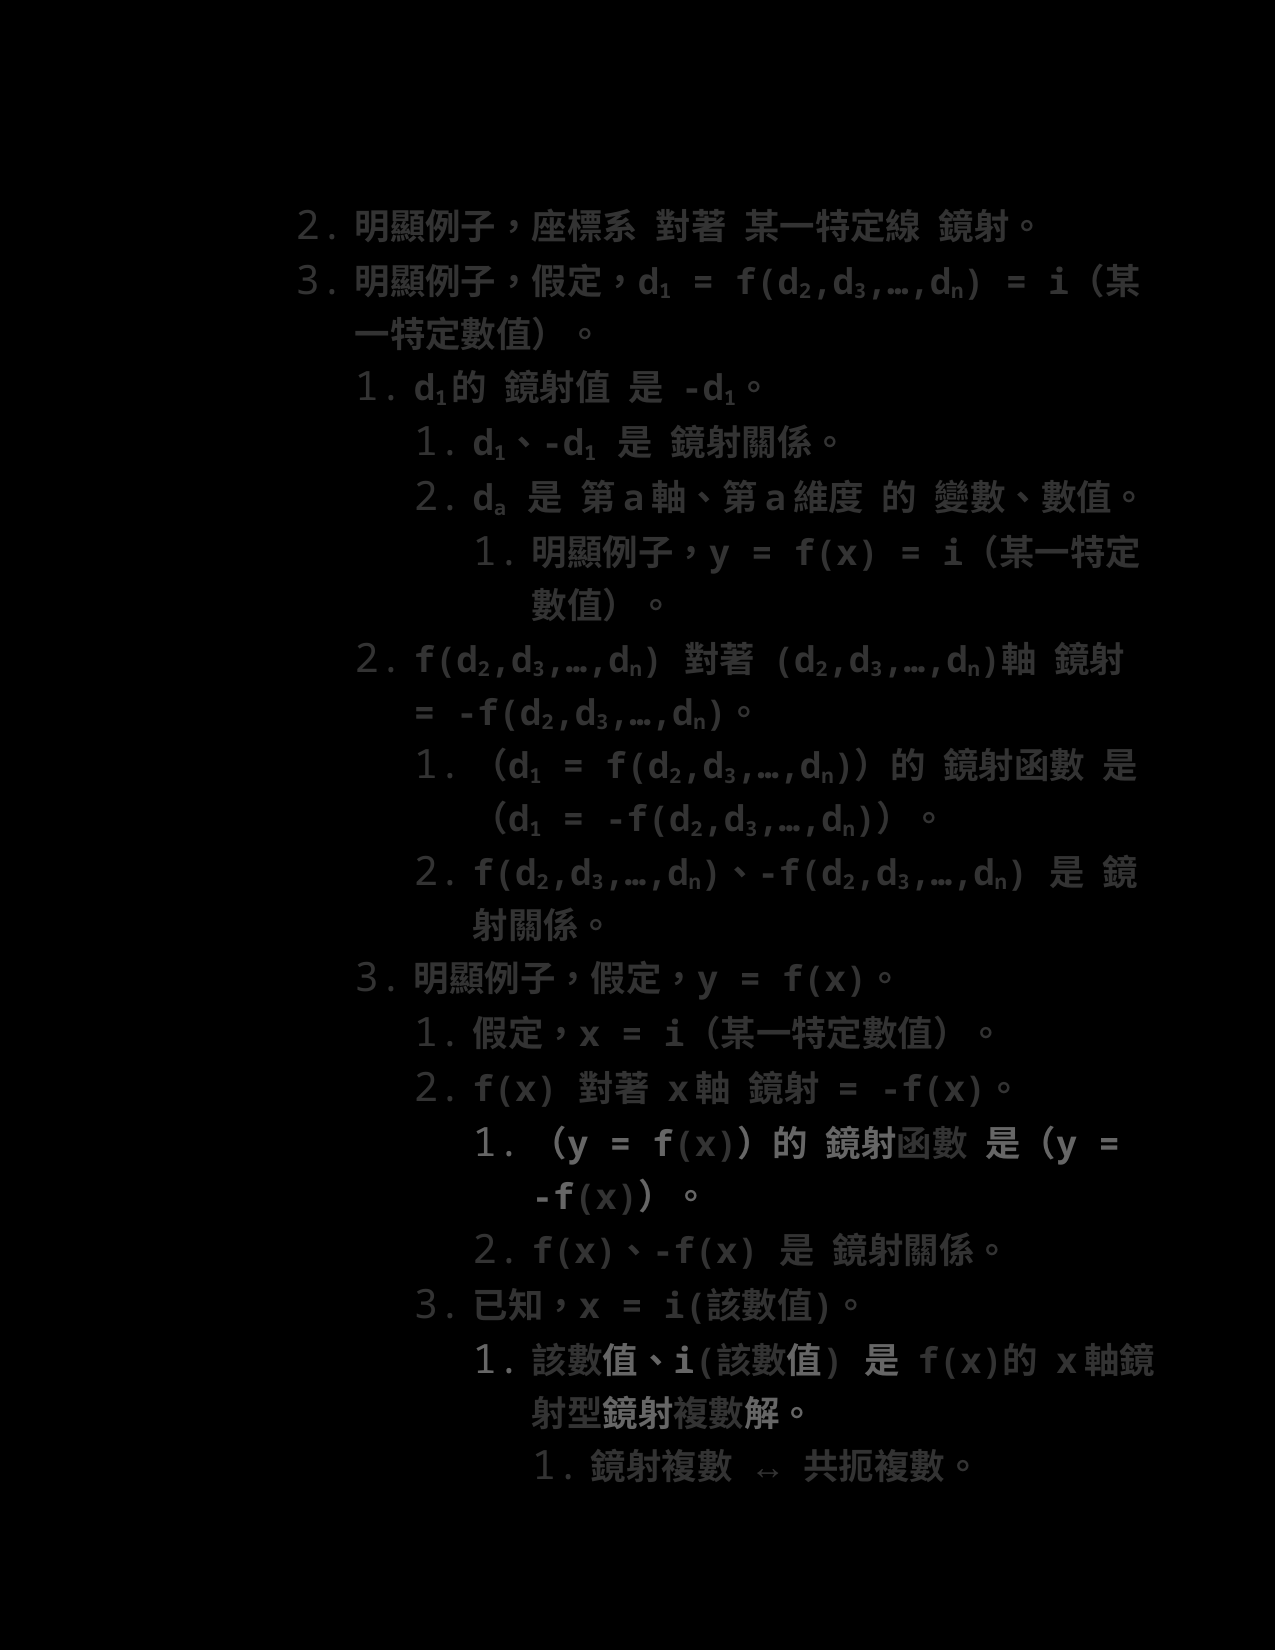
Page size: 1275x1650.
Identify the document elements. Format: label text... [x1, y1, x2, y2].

list d1的 鏡射值 是 -d1。 [354, 357, 1157, 412]
list 明顯例子，y = f(x) = i（某一特定數值）。 [472, 523, 1157, 629]
list （y = f(x)）的 鏡射函數 是（y = -f(x)）。 [472, 1113, 1157, 1220]
list 明顯例子，假定，y = f(x)。 [354, 948, 1157, 1003]
list f(d2,d3,…,dn)、-f(d2,d3,…,dn) 是 鏡射關係。 [413, 842, 1157, 948]
list f(d2,d3,…,dn) 對著 (d2,d3,…,dn)軸 鏡射 = -f(d2,d3,…,dn)。 [354, 629, 1157, 735]
list 明顯例子，假定，d1 = f(d2,d3,…,dn) = i（某一特定數值）。 [295, 251, 1157, 357]
list d1、-d1 是 鏡射關係。 [413, 412, 1157, 467]
list 該數值、i(該數值) 是 f(x)的 x軸鏡射型鏡射複數解。 [472, 1330, 1157, 1437]
list 明顯例子，座標系 對著 某一特定線 鏡射。 [295, 196, 1157, 251]
list （d1 = f(d2,d3,…,dn)）的 鏡射函數 是（d1 = -f(d2,d3,…,dn)）。 [413, 735, 1157, 842]
list da 是 第a軸、第a維度 的 變數、數值。 [413, 467, 1157, 523]
list 已知，x = i(該數值)。 [413, 1275, 1157, 1330]
list f(x) 對著 x軸 鏡射 = -f(x)。 [413, 1058, 1157, 1113]
list f(x)、-f(x) 是 鏡射關係。 [472, 1220, 1157, 1275]
list 假定，x = i（某一特定數值）。 [413, 1003, 1157, 1058]
list 鏡射複數 ↔ 共扼複數。 [532, 1437, 1157, 1492]
